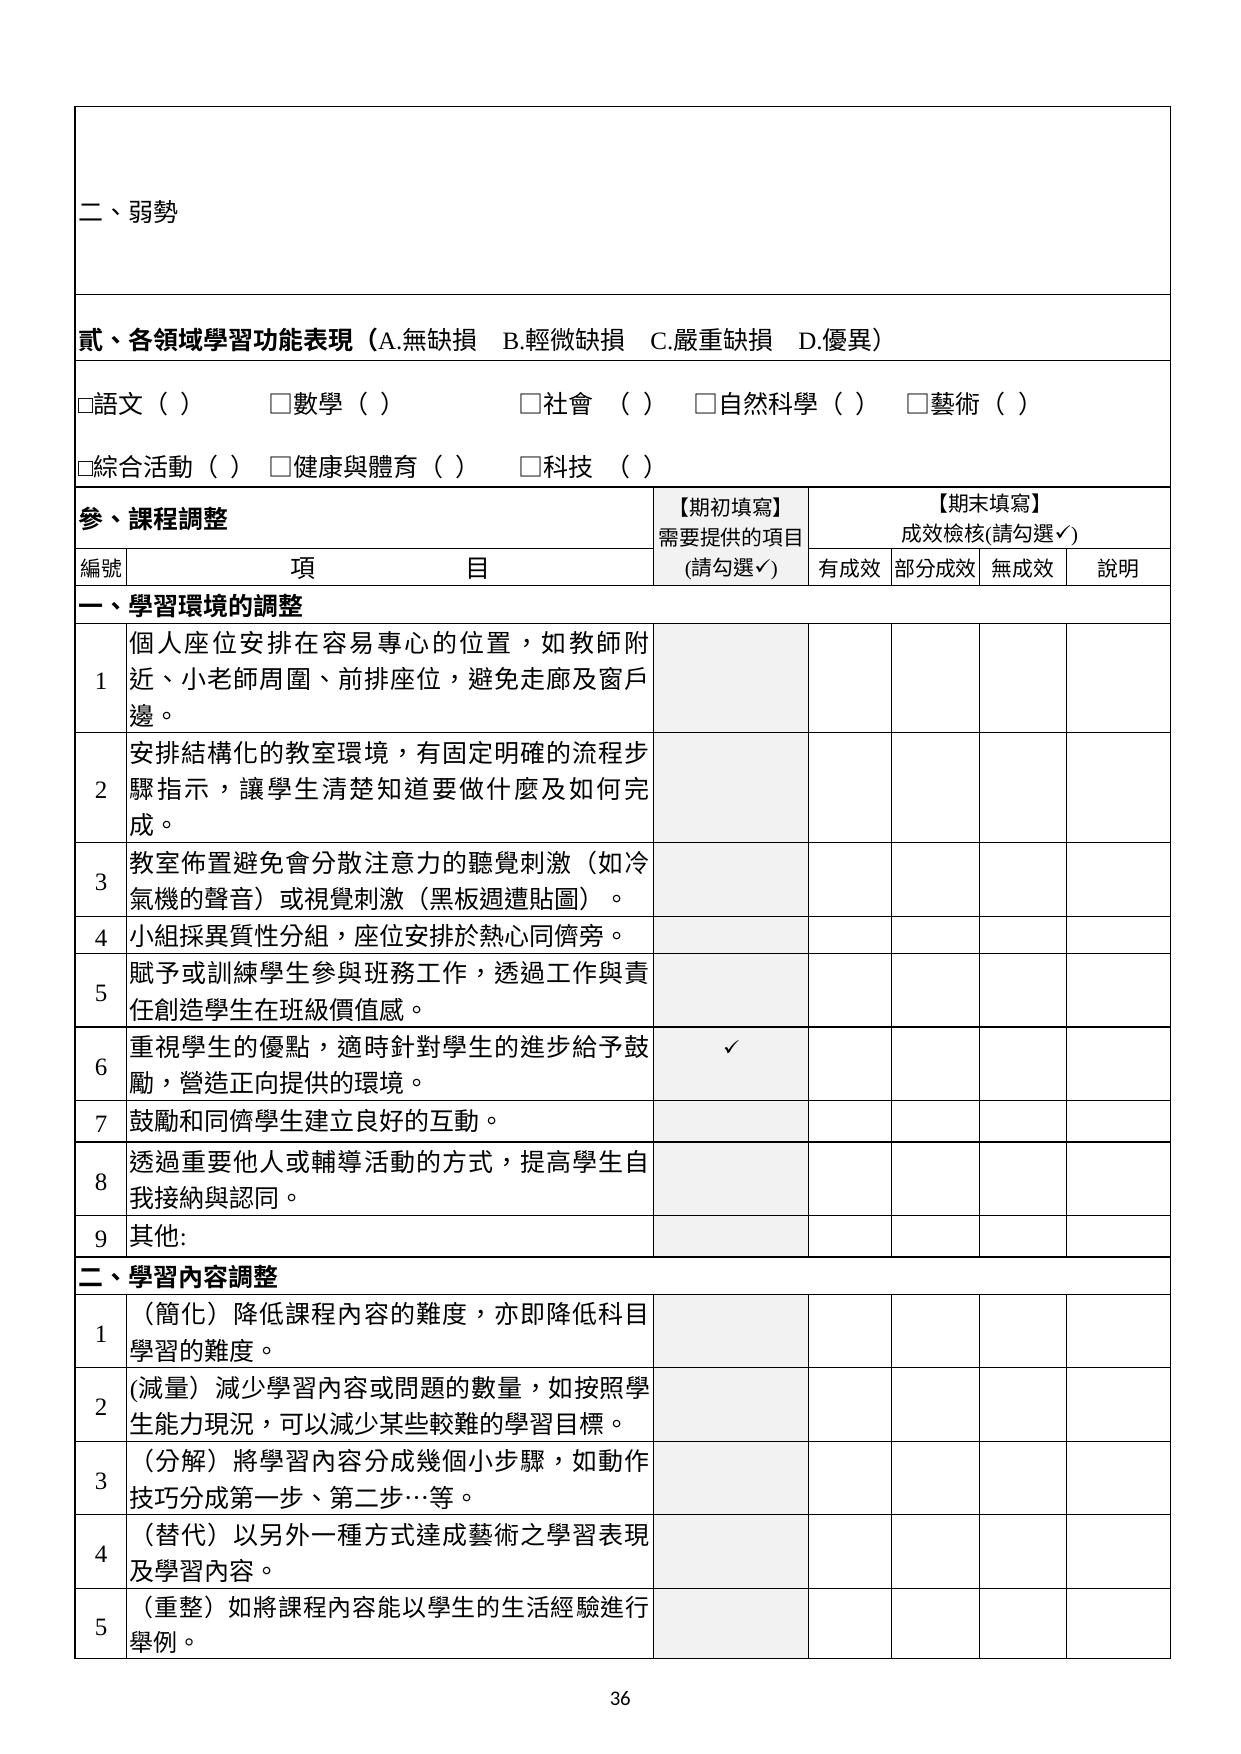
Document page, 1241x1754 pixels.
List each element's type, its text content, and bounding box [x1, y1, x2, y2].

table_cell [1067, 1515, 1170, 1588]
table_cell [892, 1216, 979, 1256]
table_cell 3 [76, 843, 126, 916]
table_cell 項 目 [127, 549, 653, 585]
table_cell 安排結構化的教室環境，有固定明確的流程步驟指示，讓學生清楚知道要做什麼及如何完成。 [127, 733, 653, 842]
table_cell [1067, 917, 1170, 953]
table_cell [980, 954, 1066, 1026]
table_cell [1067, 1442, 1170, 1514]
table_cell 7 [76, 1101, 126, 1141]
table_cell 2 [76, 1368, 126, 1441]
table_cell 貳、各領域學習功能表現（A.無缺損 B.輕微缺損 C.嚴重缺損 D.優異） [76, 295, 1170, 360]
table_cell 1 [76, 624, 126, 732]
table_cell [892, 1589, 979, 1658]
table_cell （重整）如將課程內容能以學生的生活經驗進行舉例。 [127, 1589, 653, 1658]
table_cell 一、學習環境的調整 [76, 586, 1170, 622]
table_cell [980, 1368, 1066, 1441]
table_cell [1067, 843, 1170, 916]
table_cell 說明 [1067, 549, 1170, 585]
table_cell [892, 954, 979, 1026]
table_cell [809, 1216, 891, 1256]
table_cell 透過重要他人或輔導活動的方式，提高學生自我接納與認同。 [127, 1143, 653, 1215]
table_cell 二、弱勢 [76, 107, 1170, 294]
table_cell 9 [76, 1216, 126, 1256]
table_cell [809, 917, 891, 953]
table_cell [892, 1143, 979, 1215]
table_cell 其他: [127, 1216, 653, 1256]
table_cell 5 [76, 954, 126, 1026]
table_cell [980, 1515, 1066, 1588]
table_cell [654, 1589, 808, 1658]
table_cell 4 [76, 1515, 126, 1588]
table_cell [892, 917, 979, 953]
table_cell [809, 1515, 891, 1588]
table_cell （簡化）降低課程內容的難度，亦即降低科目學習的難度。 [127, 1295, 653, 1367]
table_cell [654, 843, 808, 916]
table_cell 小組採異質性分組，座位安排於熱心同儕旁。 [127, 917, 653, 953]
table_cell [809, 954, 891, 1026]
table_cell [980, 1216, 1066, 1256]
table_cell （替代）以另外一種方式達成藝術之學習表現及學習內容。 [127, 1515, 653, 1588]
table_cell [654, 1368, 808, 1441]
table_cell 二、學習內容調整 [76, 1258, 1170, 1294]
table_cell [654, 1442, 808, 1514]
table_cell [892, 733, 979, 842]
table_cell [980, 733, 1066, 842]
table_cell [892, 1295, 979, 1367]
table_cell 教室佈置避免會分散注意力的聽覺刺激（如冷氣機的聲音）或視覺刺激（黑板週遭貼圖）。 [127, 843, 653, 916]
table_cell 【期末填寫】 成效檢核(請勾選) [809, 488, 1170, 548]
table_cell 鼓勵和同儕學生建立良好的互動。 [127, 1101, 653, 1141]
table_cell  [654, 1028, 808, 1100]
table_cell [1067, 733, 1170, 842]
table_cell 部分成效 [892, 549, 979, 585]
table_cell 8 [76, 1143, 126, 1215]
table_cell 6 [76, 1028, 126, 1100]
table_cell 2 [76, 733, 126, 842]
table_cell □語文（ ） □數學（ ） □社會 （ ） □自然科學（ ） □藝術（ ） □綜合活動（ ） □健康與體育（ ） □科技 （ ） [76, 361, 1170, 486]
table_cell [654, 1143, 808, 1215]
table_cell [892, 624, 979, 732]
table_cell [892, 1368, 979, 1441]
table_cell [654, 917, 808, 953]
table_cell [809, 1295, 891, 1367]
table_cell [809, 1368, 891, 1441]
table_cell (減量）減少學習內容或問題的數量，如按照學生能力現況，可以減少某些較難的學習目標。 [127, 1368, 653, 1441]
table_cell 重視學生的優點，適時針對學生的進步給予鼓勵，營造正向提供的環境。 [127, 1028, 653, 1100]
table_cell [980, 1143, 1066, 1215]
table_cell [980, 917, 1066, 953]
table_cell [654, 1515, 808, 1588]
table_cell [1067, 1589, 1170, 1658]
table_cell [809, 1028, 891, 1100]
table_cell [1067, 1216, 1170, 1256]
table_cell [809, 843, 891, 916]
table_cell 【期初填寫】 需要提供的項目 (請勾選) [654, 488, 808, 585]
table_cell [1067, 954, 1170, 1026]
table_cell 個人座位安排在容易專心的位置，如教師附近、小老師周圍、前排座位，避免走廊及窗戶邊。 [127, 624, 653, 732]
table_cell [892, 1101, 979, 1141]
table_cell 3 [76, 1442, 126, 1514]
table_cell [654, 624, 808, 732]
table_cell [809, 1101, 891, 1141]
table_cell 4 [76, 917, 126, 953]
table_cell [892, 843, 979, 916]
table_cell 有成效 [809, 549, 891, 585]
table_cell 參、課程調整 [76, 488, 653, 548]
table_cell [980, 1295, 1066, 1367]
table_cell [1067, 1028, 1170, 1100]
table_cell [980, 1589, 1066, 1658]
table_cell [980, 624, 1066, 732]
table_cell [809, 1442, 891, 1514]
table_cell 編號 [76, 549, 126, 585]
table_cell 5 [76, 1589, 126, 1658]
table_cell [892, 1028, 979, 1100]
table_cell [654, 1101, 808, 1141]
table_cell 1 [76, 1295, 126, 1367]
table_cell [809, 624, 891, 732]
table_cell 賦予或訓練學生參與班務工作，透過工作與責任創造學生在班級價值感。 [127, 954, 653, 1026]
table_cell [654, 954, 808, 1026]
table_cell [980, 1028, 1066, 1100]
table_cell （分解）將學習內容分成幾個小步驟，如動作技巧分成第一步、第二步…等。 [127, 1442, 653, 1514]
table_cell [654, 733, 808, 842]
table_cell [809, 1589, 891, 1658]
table_cell [980, 843, 1066, 916]
table_cell [809, 1143, 891, 1215]
table_cell [892, 1515, 979, 1588]
table_cell [1067, 1368, 1170, 1441]
table_cell [980, 1442, 1066, 1514]
table_cell [1067, 1143, 1170, 1215]
table_cell [980, 1101, 1066, 1141]
table_cell [654, 1216, 808, 1256]
table_cell [809, 733, 891, 842]
table_cell [1067, 1295, 1170, 1367]
table_cell 無成效 [980, 549, 1066, 585]
table_cell [892, 1442, 979, 1514]
table_cell [1067, 624, 1170, 732]
table_cell [654, 1295, 808, 1367]
table_cell [1067, 1101, 1170, 1141]
